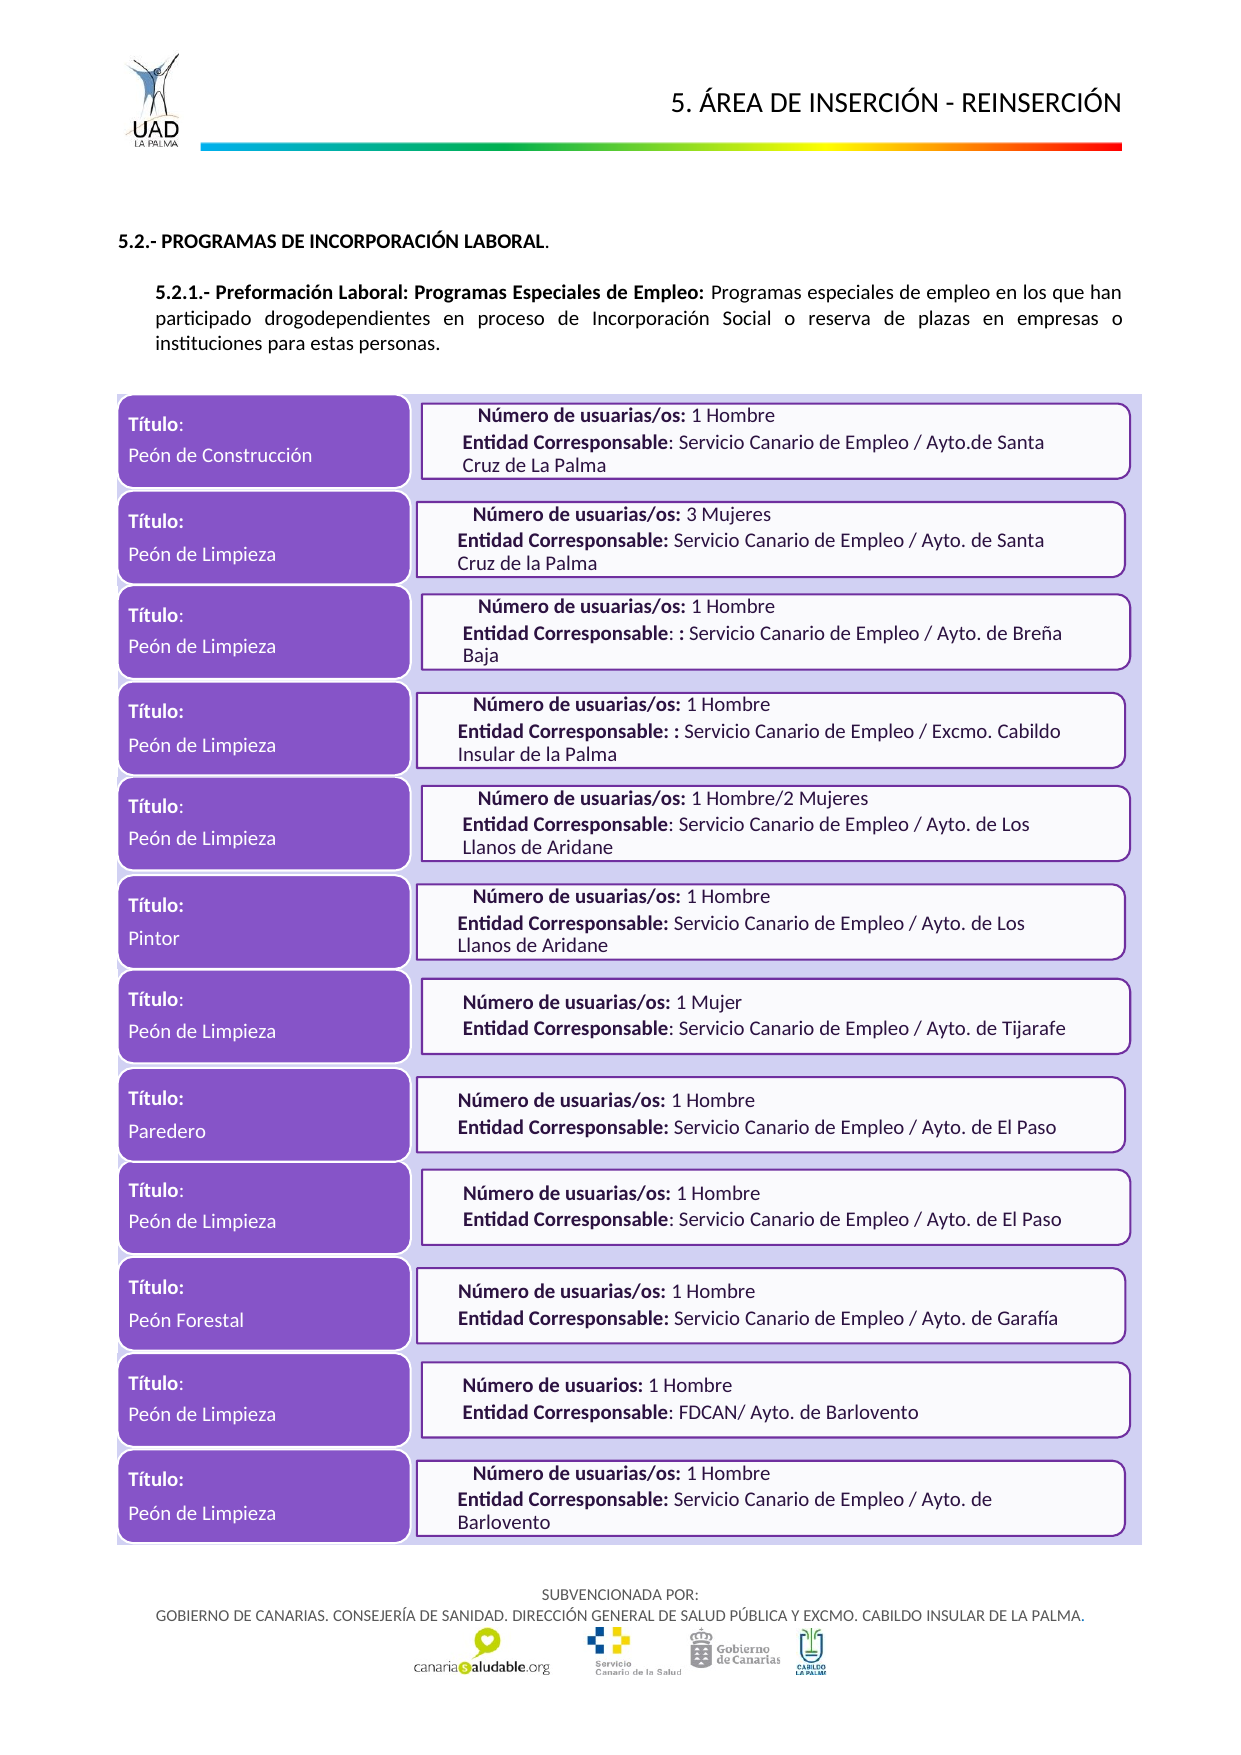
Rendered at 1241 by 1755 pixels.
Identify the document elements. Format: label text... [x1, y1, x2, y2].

text 5.2.- PROGRAMAS DE INCORPORACIÓN LABORAL. [118, 229, 1205, 254]
text 5.2.1.- Preformación Laboral: Programas Especiales de Empleo: Programas especiales de empleo en los que han participado drogodependientes en proceso de Incorporación Social o reserva de plazas en empresas o instituciones para estas personas. [155, 279, 1123, 356]
